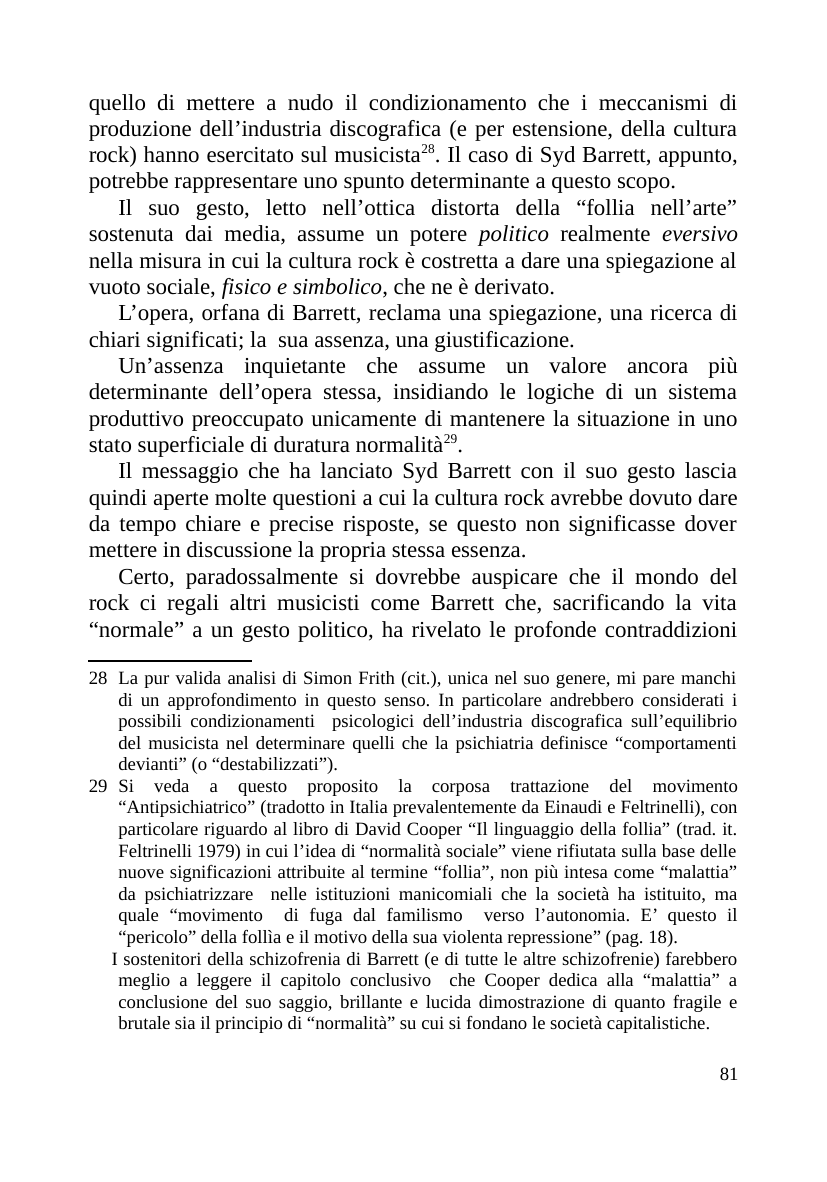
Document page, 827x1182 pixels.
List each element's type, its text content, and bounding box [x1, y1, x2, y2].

text Il suo gesto, letto nell’ottica distorta della “follia nell’arte” sostenuta dai media, assume un potere politico realmente eversivo nella misura in cui la cultura rock è costretta a dare una spiegazione al vuoto sociale, fisico e simbolico, che ne è derivato. [88, 194, 738, 299]
text Certo, paradossalmente si dovrebbe auspicare che il mondo del rock ci regali altri musicisti come Barrett che, sacrificando la vita “normale” a un gesto politico, ha rivelato le profonde contraddizioni [88, 563, 738, 642]
text Il messaggio che ha lanciato Syd Barrett con il suo gesto lascia quindi aperte molte questioni a cui la cultura rock avrebbe dovuto dare da tempo chiare e precise risposte, se questo non significasse dover mettere in discussione la propria stessa essenza. [88, 457, 738, 563]
text Un’assenza inquietante che assume un valore ancora più determinante dell’opera stessa, insidiando le logiche di un sistema produttivo preoccupato unicamente di mantenere la situazione in uno stato superficiale di duratura normalità. [88, 352, 738, 457]
text Si veda a questo proposito la corposa trattazione del movimento “Antipsichiatrico” (tradotto in Italia prevalentemente da Einaudi e Feltrinelli), con particolare riguardo al libro di David Cooper “Il linguaggio della follia” (trad. it. Feltrinelli 1979) in cui l’idea di “normalità sociale” viene rifiutata sulla base delle nuove significazioni attribuite al termine “follia”, non più intesa come “malattia” da psichiatrizzare nelle istituzioni manicomiali che la società ha istituito, ma quale “movimento di fuga dal familismo verso l’autonomia. E’ questo il “pericolo” della follìa e il motivo della sua violenta repressione” (pag. 18). [88, 775, 738, 947]
text La pur valida analisi di Simon Frith (cit.), unica nel suo genere, mi pare manchi di un approfondimento in questo senso. In particolare andrebbero considerati i possibili condizionamenti psicologici dell’industria discografica sull’equilibrio del musicista nel determinare quelli che la psichiatria definisce “comportamenti devianti” (o “destabilizzati”). [88, 667, 738, 775]
text L’opera, orfana di Barrett, reclama una spiegazione, una ricerca di chiari significati; la sua assenza, una giustificazione. [88, 299, 738, 352]
text I sostenitori della schizofrenia di Barrett (e di tutte le altre schizofrenie) farebbero meglio a leggere il capitolo conclusivo che Cooper dedica alla “malattia” a conclusione del suo saggio, brillante e lucida dimostrazione di quanto fragile e brutale sia il principio di “normalità” su cui si fondano le società capitalistiche. [88, 947, 738, 1034]
text quello di mettere a nudo il condizionamento che i meccanismi di produzione dell’industria discografica (e per estensione, della cultura rock) hanno esercitato sul musicista. Il caso di Syd Barrett, appunto, potrebbe rappresentare uno spunto determinante a questo scopo. [88, 88, 738, 194]
